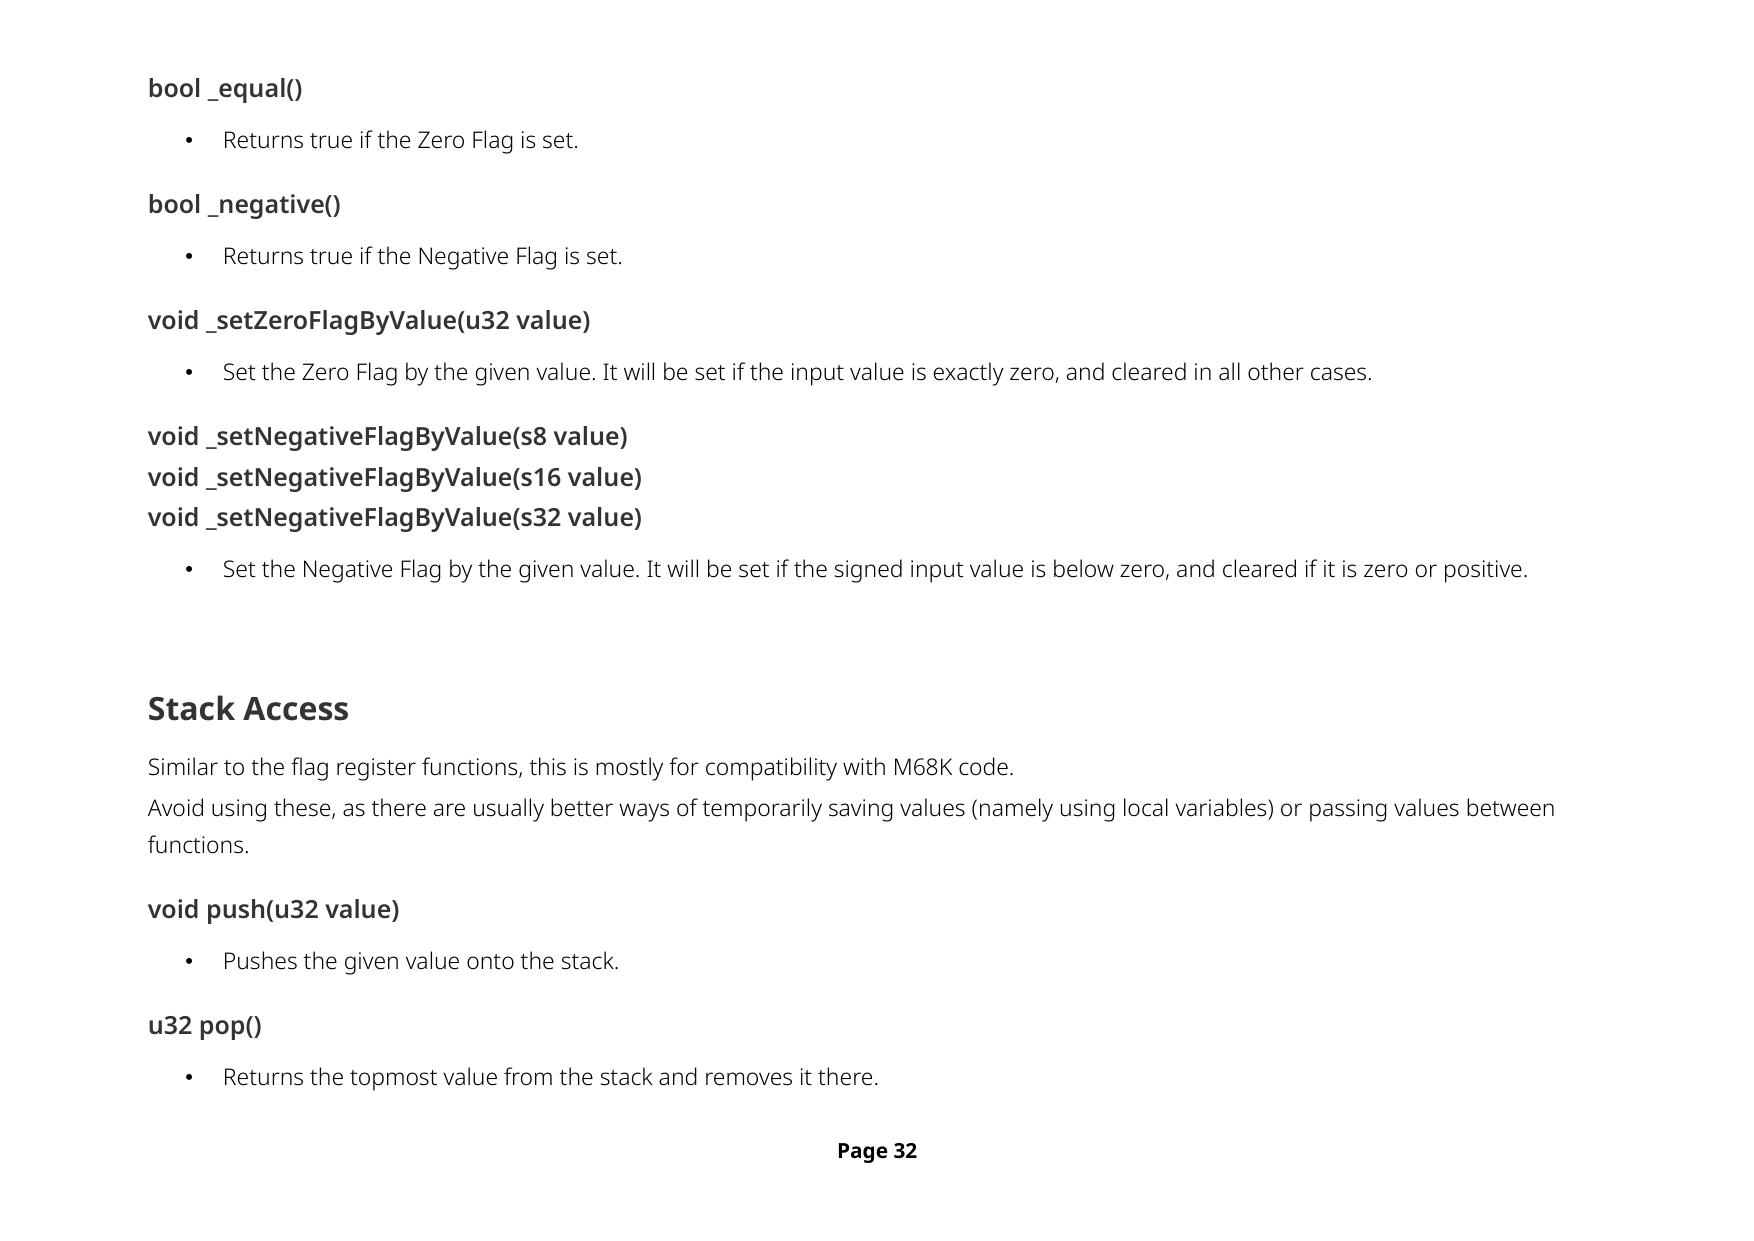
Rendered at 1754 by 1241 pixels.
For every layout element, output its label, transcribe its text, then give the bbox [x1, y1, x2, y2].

subtitle bool _negative() [148, 187, 1606, 221]
subtitle void _setNegativeFlagByValue(s8 value) void _setNegativeFlagByValue(s16 value) void _setNegativeFlagByValue(s32 value) [148, 418, 1606, 534]
subtitle void push(u32 value) [148, 892, 1606, 926]
list Set the Negative Flag by the given value. It will be set if the signed input value is below zero, and cleared if it is zero or positive. [185, 553, 1606, 584]
list Returns true if the Negative Flag is set. [185, 240, 1606, 271]
text Similar to the flag register functions, this is mostly for compatibility with M68K code. [148, 751, 1606, 782]
list Returns true if the Zero Flag is set. [185, 124, 1606, 155]
subtitle void _setZeroFlagByValue(u32 value) [148, 302, 1606, 337]
list Pushes the given value onto the stack. [185, 945, 1606, 976]
list Set the Zero Flag by the given value. It will be set if the input value is exactly zero, and cleared in all other cases. [185, 356, 1606, 387]
subtitle Stack Access [148, 686, 1606, 730]
subtitle bool _equal() [148, 71, 1606, 105]
subtitle u32 pop() [148, 1007, 1606, 1042]
text Avoid using these, as there are usually better ways of temporarily saving values (namely using local variables) or passing values between functions. [148, 792, 1606, 860]
list Returns the topmost value from the stack and removes it there. [185, 1061, 1606, 1092]
